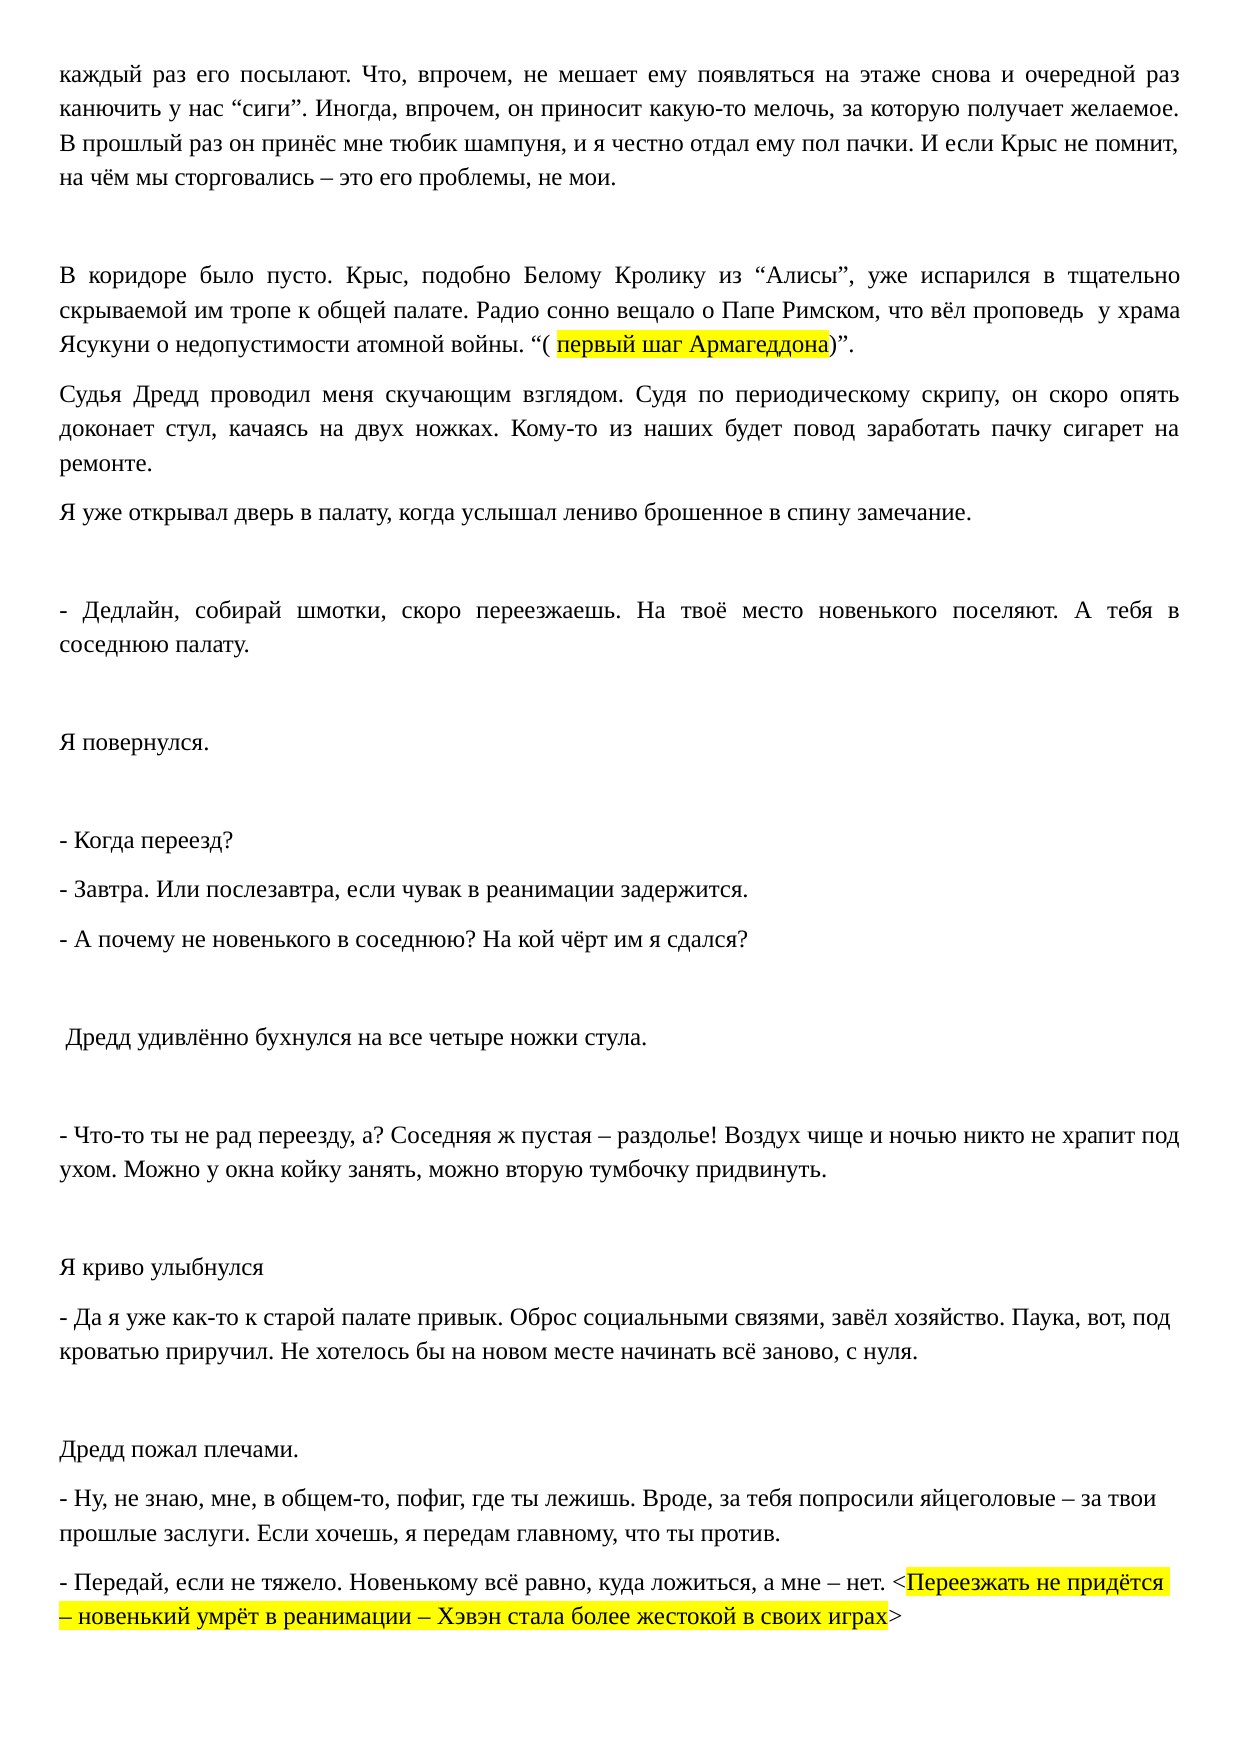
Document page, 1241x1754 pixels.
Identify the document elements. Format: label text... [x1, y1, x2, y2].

text В коридоре было пусто. Крыс, подобно Белому Кролику из “Алисы”, уже испарился в тщательно скрываемой им тропе к общей палате. Радио сонно вещало о Папе Римском, что вёл проповедь у храма Ясукуни о недопустимости атомной войны. “( первый шаг Армагеддона)”. [59, 261, 1181, 358]
text - А почему не новенького в соседнюю? На кой чёрт им я сдался? [59, 924, 1181, 952]
text - Передай, если не тяжело. Новенькому всё равно, куда ложиться, а мне – нет. <Переезжать не придётся – новенький умрёт в реанимации – Хэвэн стала более жестокой в своих играх> [59, 1567, 1181, 1630]
text - Да я уже как-то к старой палате привык. Оброс социальными связями, завёл хозяйство. Паука, вот, под кроватью приручил. Не хотелось бы на новом месте начинать всё заново, с нуля. [59, 1302, 1181, 1365]
text - Дедлайн, собирай шмотки, скоро переезжаешь. На твоё место новенького поселяют. А тебя в соседнюю палату. [59, 595, 1181, 658]
text Я повернулся. [59, 727, 1181, 756]
text каждый раз его посылают. Что, впрочем, не мешает ему появляться на этаже снова и очередной раз канючить у нас “сиги”. Иногда, впрочем, он приносит какую-то мелочь, за которую получает желаемое. В прошлый раз он принёс мне тюбик шампуня, и я честно отдал ему пол пачки. И если Крыс не помнит, на чём мы сторговались – это его проблемы, не мои. [59, 59, 1181, 191]
text - Ну, не знаю, мне, в общем-то, пофиг, где ты лежишь. Вроде, за тебя попросили яйцеголовые – за твои прошлые заслуги. Если хочешь, я передам главному, что ты против. [59, 1483, 1181, 1546]
text Судья Дредд проводил меня скучающим взглядом. Судя по периодическому скрипу, он скоро опять доконает стул, качаясь на двух ножках. Кому-то из наших будет повод заработать пачку сигарет на ремонте. [59, 379, 1181, 476]
text Я уже открывал дверь в палату, когда услышал лениво брошенное в спину замечание. [59, 497, 1181, 525]
text - Завтра. Или послезавтра, если чувак в реанимации задержится. [59, 874, 1181, 903]
text - Когда переезд? [59, 826, 1181, 854]
text Дредд пожал плечами. [59, 1434, 1181, 1463]
text Я криво улыбнулся [59, 1252, 1181, 1281]
text Дредд удивлённо бухнулся на все четыре ножки стула. [59, 1022, 1181, 1051]
text - Что-то ты не рад переезду, а? Соседняя ж пустая – раздолье! Воздух чище и ночью никто не храпит под ухом. Можно у окна койку занять, можно вторую тумбочку придвинуть. [59, 1120, 1181, 1183]
